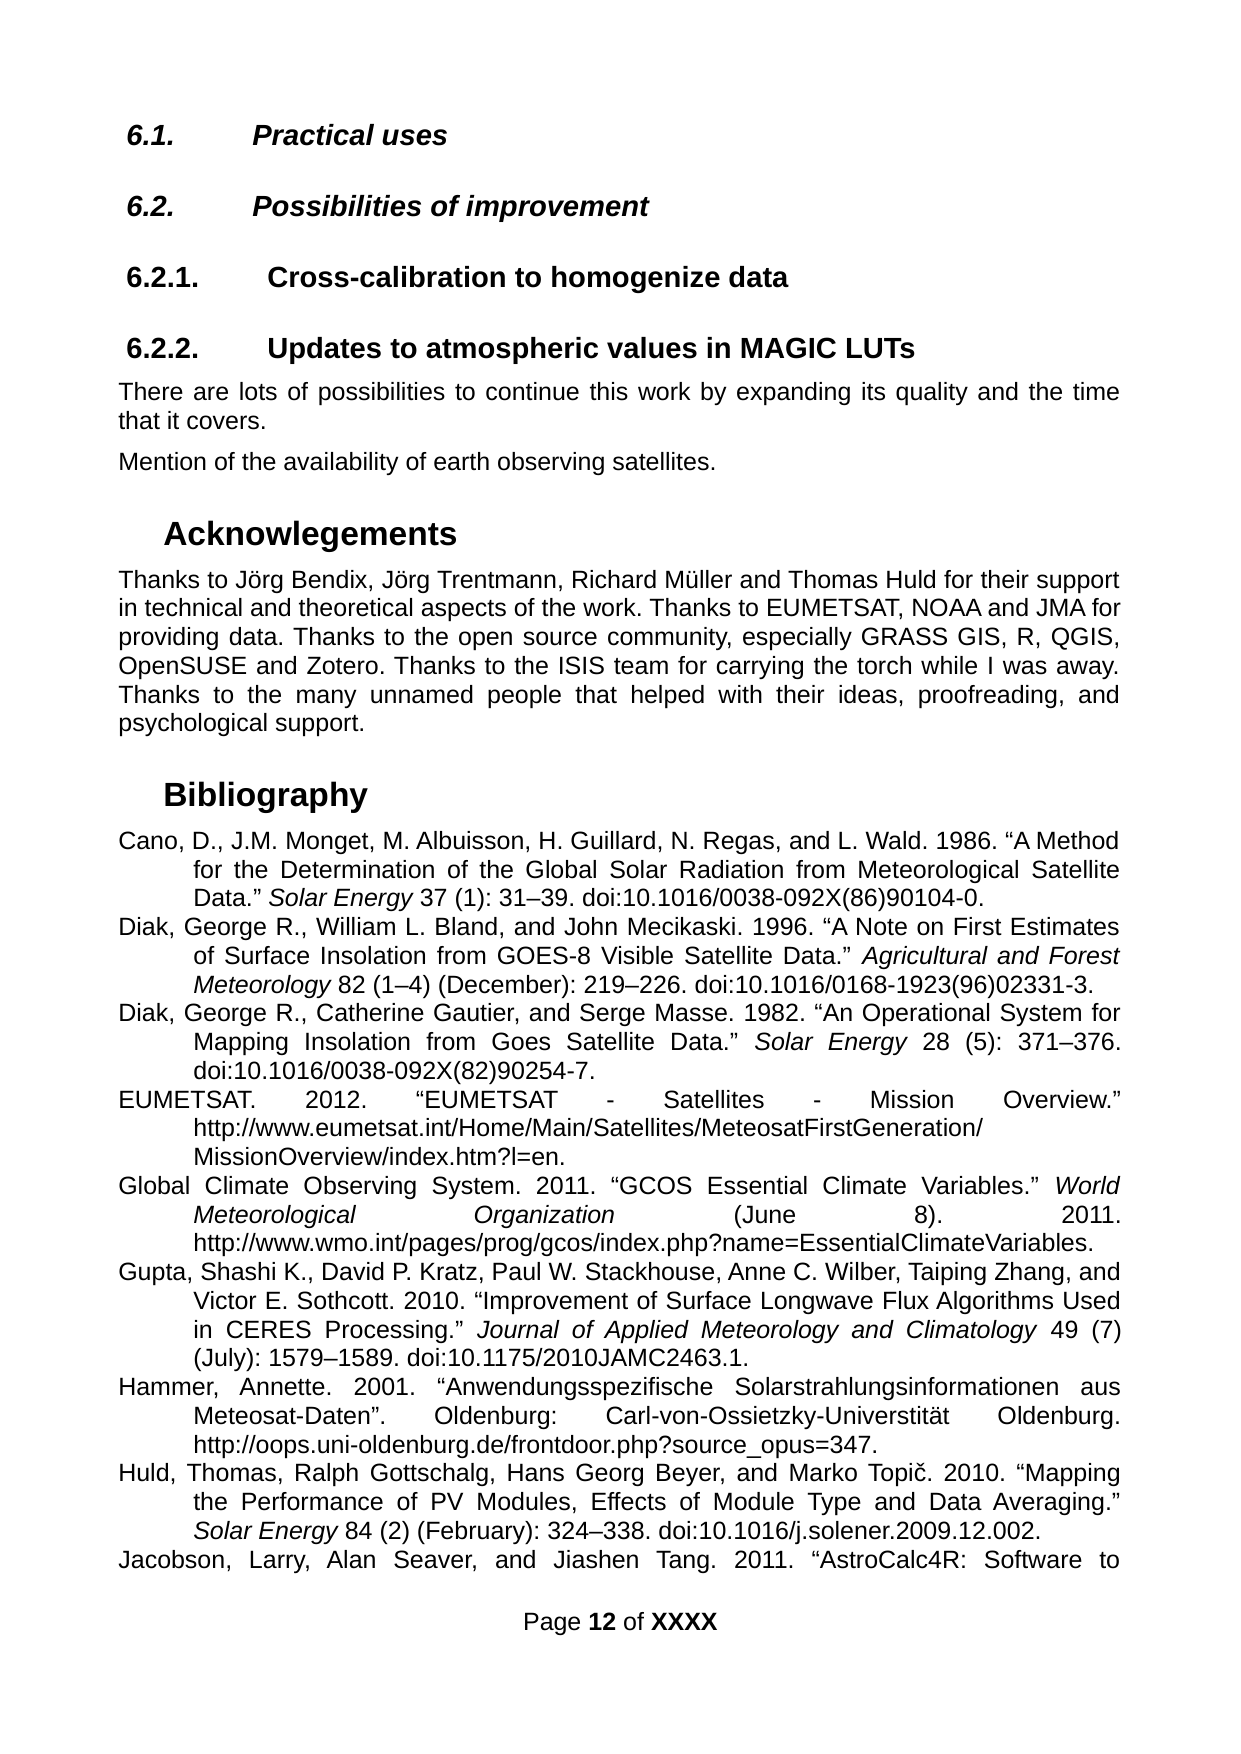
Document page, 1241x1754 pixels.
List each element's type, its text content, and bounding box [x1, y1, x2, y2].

text There are lots of possibilities to continue this work by expanding its quality and the time that it covers. [118, 377, 1122, 435]
text Diak, George R., Catherine Gautier, and Serge Masse. 1982. “An Operational System for Mapping Insolation from Goes Satellite Data.” Solar Energy 28 (5): 371–376. doi:10.1016/0038-092X(82)90254-7. [118, 998, 1122, 1084]
text Cano, D., J.M. Monget, M. Albuisson, H. Guillard, N. Regas, and L. Wald. 1986. “A Method for the Determination of the Global Solar Radiation from Meteorological Satellite Data.” Solar Energy 37 (1): 31–39. doi:10.1016/0038-092X(86)90104-0. [118, 826, 1122, 912]
subtitle Acknowlegements [118, 513, 1122, 552]
text Gupta, Shashi K., David P. Kratz, Paul W. Stackhouse, Anne C. Wilber, Taiping Zhang, and Victor E. Sothcott. 2010. “Improvement of Surface Longwave Flux Algorithms Used in CERES Processing.” Journal of Applied Meteorology and Climatology 49 (7) (July): 1579–1589. doi:10.1175/2010JAMC2463.1. [118, 1257, 1122, 1372]
subtitle Practical uses [118, 118, 1122, 152]
text Thanks to Jörg Bendix, Jörg Trentmann, Richard Müller and Thomas Huld for their support in technical and theoretical aspects of the work. Thanks to EUMETSAT, NOAA and JMA for providing data. Thanks to the open source community, especially GRASS GIS, R, QGIS, OpenSUSE and Zotero. Thanks to the ISIS team for carrying the torch while I was away. Thanks to the many unnamed people that helped with their ideas, proofreading, and psychological support. [118, 565, 1122, 737]
text Huld, Thomas, Ralph Gottschalg, Hans Georg Beyer, and Marko Topič. 2010. “Mapping the Performance of PV Modules, Effects of Module Type and Data Averaging.” Solar Energy 84 (2) (February): 324–338. doi:10.1016/j.solener.2009.12.002. [118, 1458, 1122, 1544]
subtitle Possibilities of improvement [118, 189, 1122, 223]
subtitle Cross-calibration to homogenize data [118, 260, 1122, 294]
text Hammer, Annette. 2001. “Anwendungsspezifische Solarstrahlungsinformationen aus Meteosat-Daten”. Oldenburg: Carl-von-Ossietzky-Universtität Oldenburg. http://oops.uni-oldenburg.de/frontdoor.php?source_opus=347. [118, 1372, 1122, 1458]
text EUMETSAT. 2012. “EUMETSAT - Satellites - Mission Overview.” http://www.eumetsat.int/Home/Main/Satellites/MeteosatFirstGeneration/MissionOverview/index.htm?l=en. [118, 1084, 1122, 1171]
subtitle Bibliography [118, 775, 1122, 813]
text Mention of the availability of earth observing satellites. [118, 447, 1122, 476]
text Diak, George R., William L. Bland, and John Mecikaski. 1996. “A Note on First Estimates of Surface Insolation from GOES-8 Visible Satellite Data.” Agricultural and Forest Meteorology 82 (1–4) (December): 219–226. doi:10.1016/0168-1923(96)02331-3. [118, 912, 1122, 998]
subtitle Updates to atmospheric values in MAGIC LUTs [118, 331, 1122, 365]
text Global Climate Observing System. 2011. “GCOS Essential Climate Variables.” World Meteorological Organization (June 8). 2011. http://www.wmo.int/pages/prog/gcos/index.php?name=EssentialClimateVariables. [118, 1171, 1122, 1257]
text Jacobson, Larry, Alan Seaver, and Jiashen Tang. 2011. “AstroCalc4R: Software to [118, 1544, 1122, 1573]
